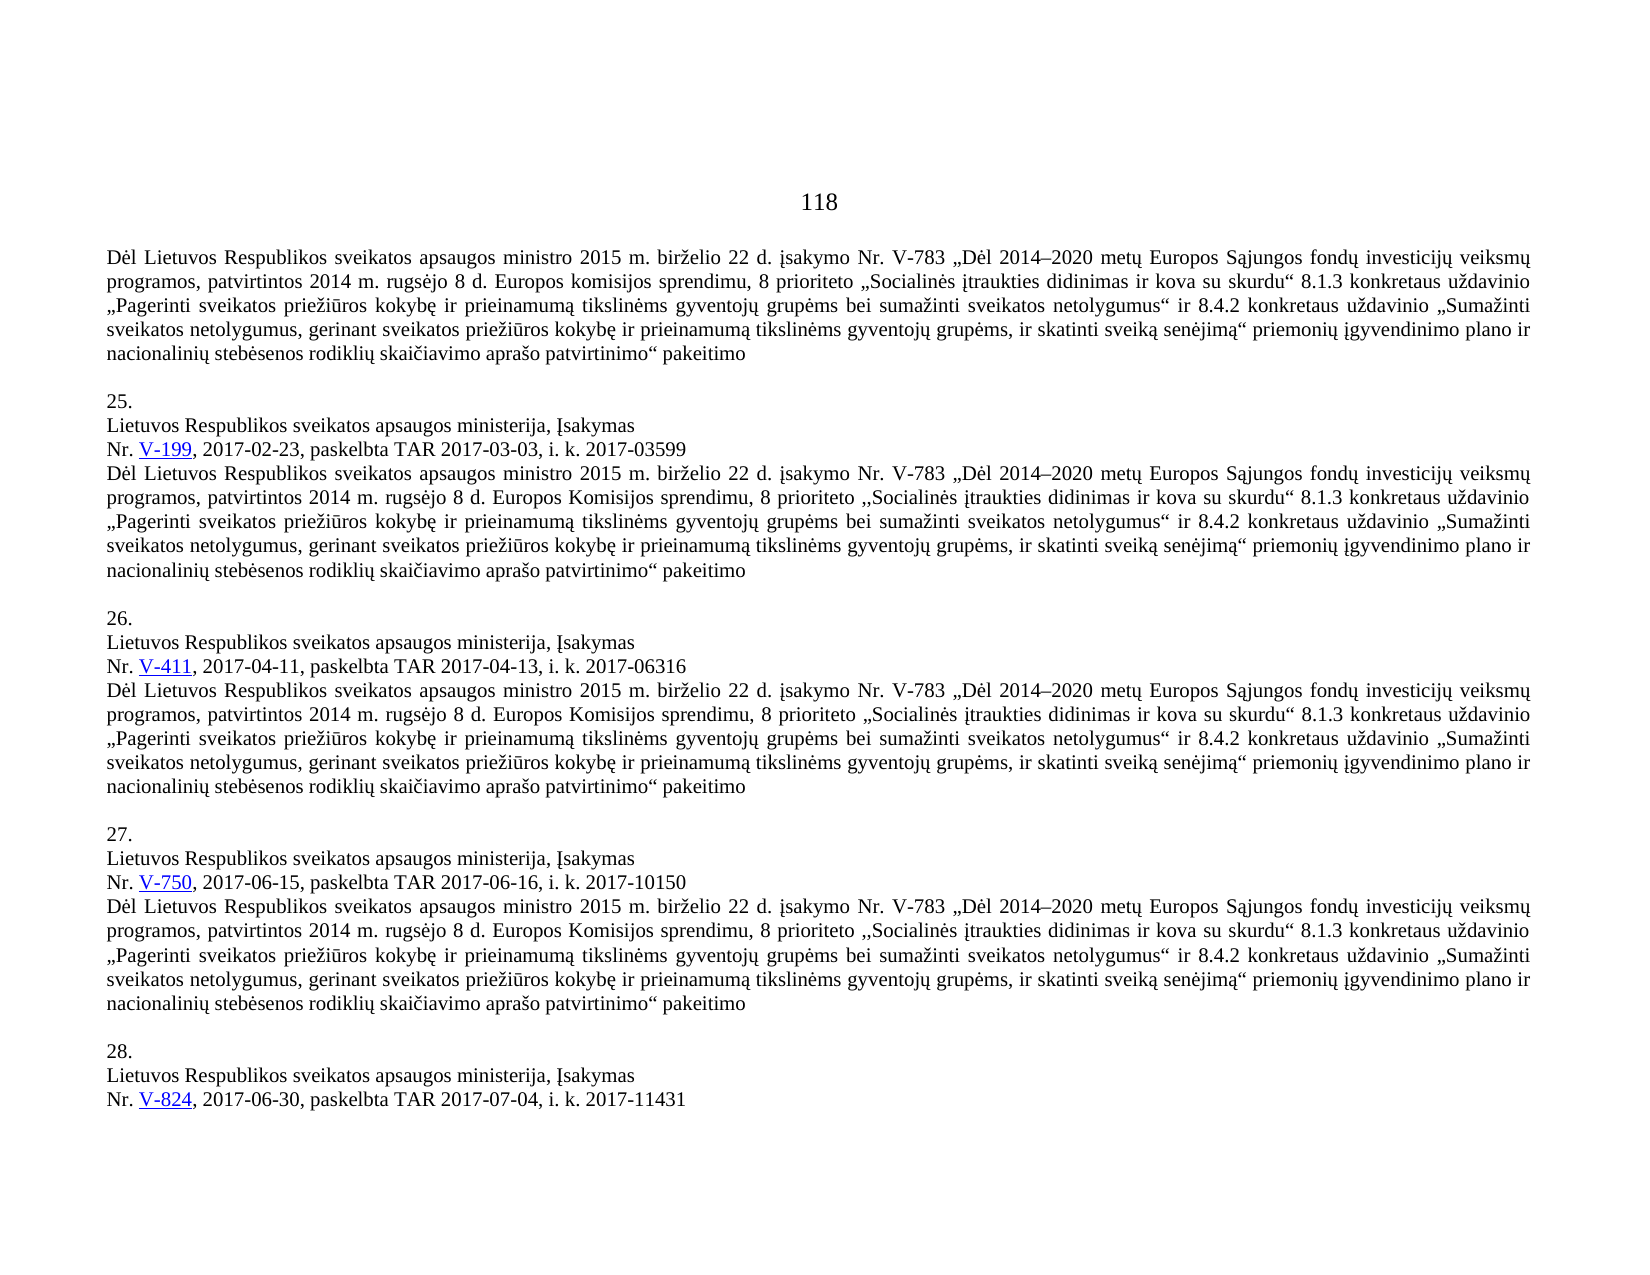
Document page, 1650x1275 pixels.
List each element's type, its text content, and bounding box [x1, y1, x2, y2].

text 27. [106, 822, 1532, 846]
text 28. [106, 1039, 1532, 1063]
text Lietuvos Respublikos sveikatos apsaugos ministerija, Įsakymas [106, 630, 1532, 654]
text Dėl Lietuvos Respublikos sveikatos apsaugos ministro 2015 m. birželio 22 d. įsakymo Nr. V-783 „Dėl 2014–2020 metų Europos Sąjungos fondų investicijų veiksmų programos, patvirtintos 2014 m. rugsėjo 8 d. Europos komisijos sprendimu, 8 prioriteto „Socialinės įtraukties didinimas ir kova su skurdu“ 8.1.3 konkretaus uždavinio „Pagerinti sveikatos priežiūros kokybę ir prieinamumą tikslinėms gyventojų grupėms bei sumažinti sveikatos netolygumus“ ir 8.4.2 konkretaus uždavinio „Sumažinti sveikatos netolygumus, gerinant sveikatos priežiūros kokybę ir prieinamumą tikslinėms gyventojų grupėms, ir skatinti sveiką senėjimą“ priemonių įgyvendinimo plano ir nacionalinių stebėsenos rodiklių skaičiavimo aprašo patvirtinimo“ pakeitimo [106, 245, 1532, 365]
text 25. [106, 389, 1532, 413]
text 26. [106, 606, 1532, 630]
text Lietuvos Respublikos sveikatos apsaugos ministerija, Įsakymas [106, 1063, 1532, 1087]
text Nr. V-199, 2017-02-23, paskelbta TAR 2017-03-03, i. k. 2017-03599 [106, 437, 1532, 461]
text Nr. V-411, 2017-04-11, paskelbta TAR 2017-04-13, i. k. 2017-06316 [106, 654, 1532, 678]
text Lietuvos Respublikos sveikatos apsaugos ministerija, Įsakymas [106, 413, 1532, 437]
text Dėl Lietuvos Respublikos sveikatos apsaugos ministro 2015 m. birželio 22 d. įsakymo Nr. V-783 „Dėl 2014–2020 metų Europos Sąjungos fondų investicijų veiksmų programos, patvirtintos 2014 m. rugsėjo 8 d. Europos Komisijos sprendimu, 8 prioriteto ,,Socialinės įtraukties didinimas ir kova su skurdu“ 8.1.3 konkretaus uždavinio „Pagerinti sveikatos priežiūros kokybę ir prieinamumą tikslinėms gyventojų grupėms bei sumažinti sveikatos netolygumus“ ir 8.4.2 konkretaus uždavinio „Sumažinti sveikatos netolygumus, gerinant sveikatos priežiūros kokybę ir prieinamumą tikslinėms gyventojų grupėms, ir skatinti sveiką senėjimą“ priemonių įgyvendinimo plano ir nacionalinių stebėsenos rodiklių skaičiavimo aprašo patvirtinimo“ pakeitimo [106, 894, 1532, 1015]
text Nr. V-824, 2017-06-30, paskelbta TAR 2017-07-04, i. k. 2017-11431 [106, 1087, 1532, 1111]
text Dėl Lietuvos Respublikos sveikatos apsaugos ministro 2015 m. birželio 22 d. įsakymo Nr. V-783 „Dėl 2014–2020 metų Europos Sąjungos fondų investicijų veiksmų programos, patvirtintos 2014 m. rugsėjo 8 d. Europos Komisijos sprendimu, 8 prioriteto „Socialinės įtraukties didinimas ir kova su skurdu“ 8.1.3 konkretaus uždavinio „Pagerinti sveikatos priežiūros kokybę ir prieinamumą tikslinėms gyventojų grupėms bei sumažinti sveikatos netolygumus“ ir 8.4.2 konkretaus uždavinio „Sumažinti sveikatos netolygumus, gerinant sveikatos priežiūros kokybę ir prieinamumą tikslinėms gyventojų grupėms, ir skatinti sveiką senėjimą“ priemonių įgyvendinimo plano ir nacionalinių stebėsenos rodiklių skaičiavimo aprašo patvirtinimo“ pakeitimo [106, 678, 1532, 798]
text Dėl Lietuvos Respublikos sveikatos apsaugos ministro 2015 m. birželio 22 d. įsakymo Nr. V-783 „Dėl 2014–2020 metų Europos Sąjungos fondų investicijų veiksmų programos, patvirtintos 2014 m. rugsėjo 8 d. Europos Komisijos sprendimu, 8 prioriteto ,,Socialinės įtraukties didinimas ir kova su skurdu“ 8.1.3 konkretaus uždavinio „Pagerinti sveikatos priežiūros kokybę ir prieinamumą tikslinėms gyventojų grupėms bei sumažinti sveikatos netolygumus“ ir 8.4.2 konkretaus uždavinio „Sumažinti sveikatos netolygumus, gerinant sveikatos priežiūros kokybę ir prieinamumą tikslinėms gyventojų grupėms, ir skatinti sveiką senėjimą“ priemonių įgyvendinimo plano ir nacionalinių stebėsenos rodiklių skaičiavimo aprašo patvirtinimo“ pakeitimo [106, 461, 1532, 582]
text Nr. V-750, 2017-06-15, paskelbta TAR 2017-06-16, i. k. 2017-10150 [106, 870, 1532, 894]
text Lietuvos Respublikos sveikatos apsaugos ministerija, Įsakymas [106, 846, 1532, 870]
